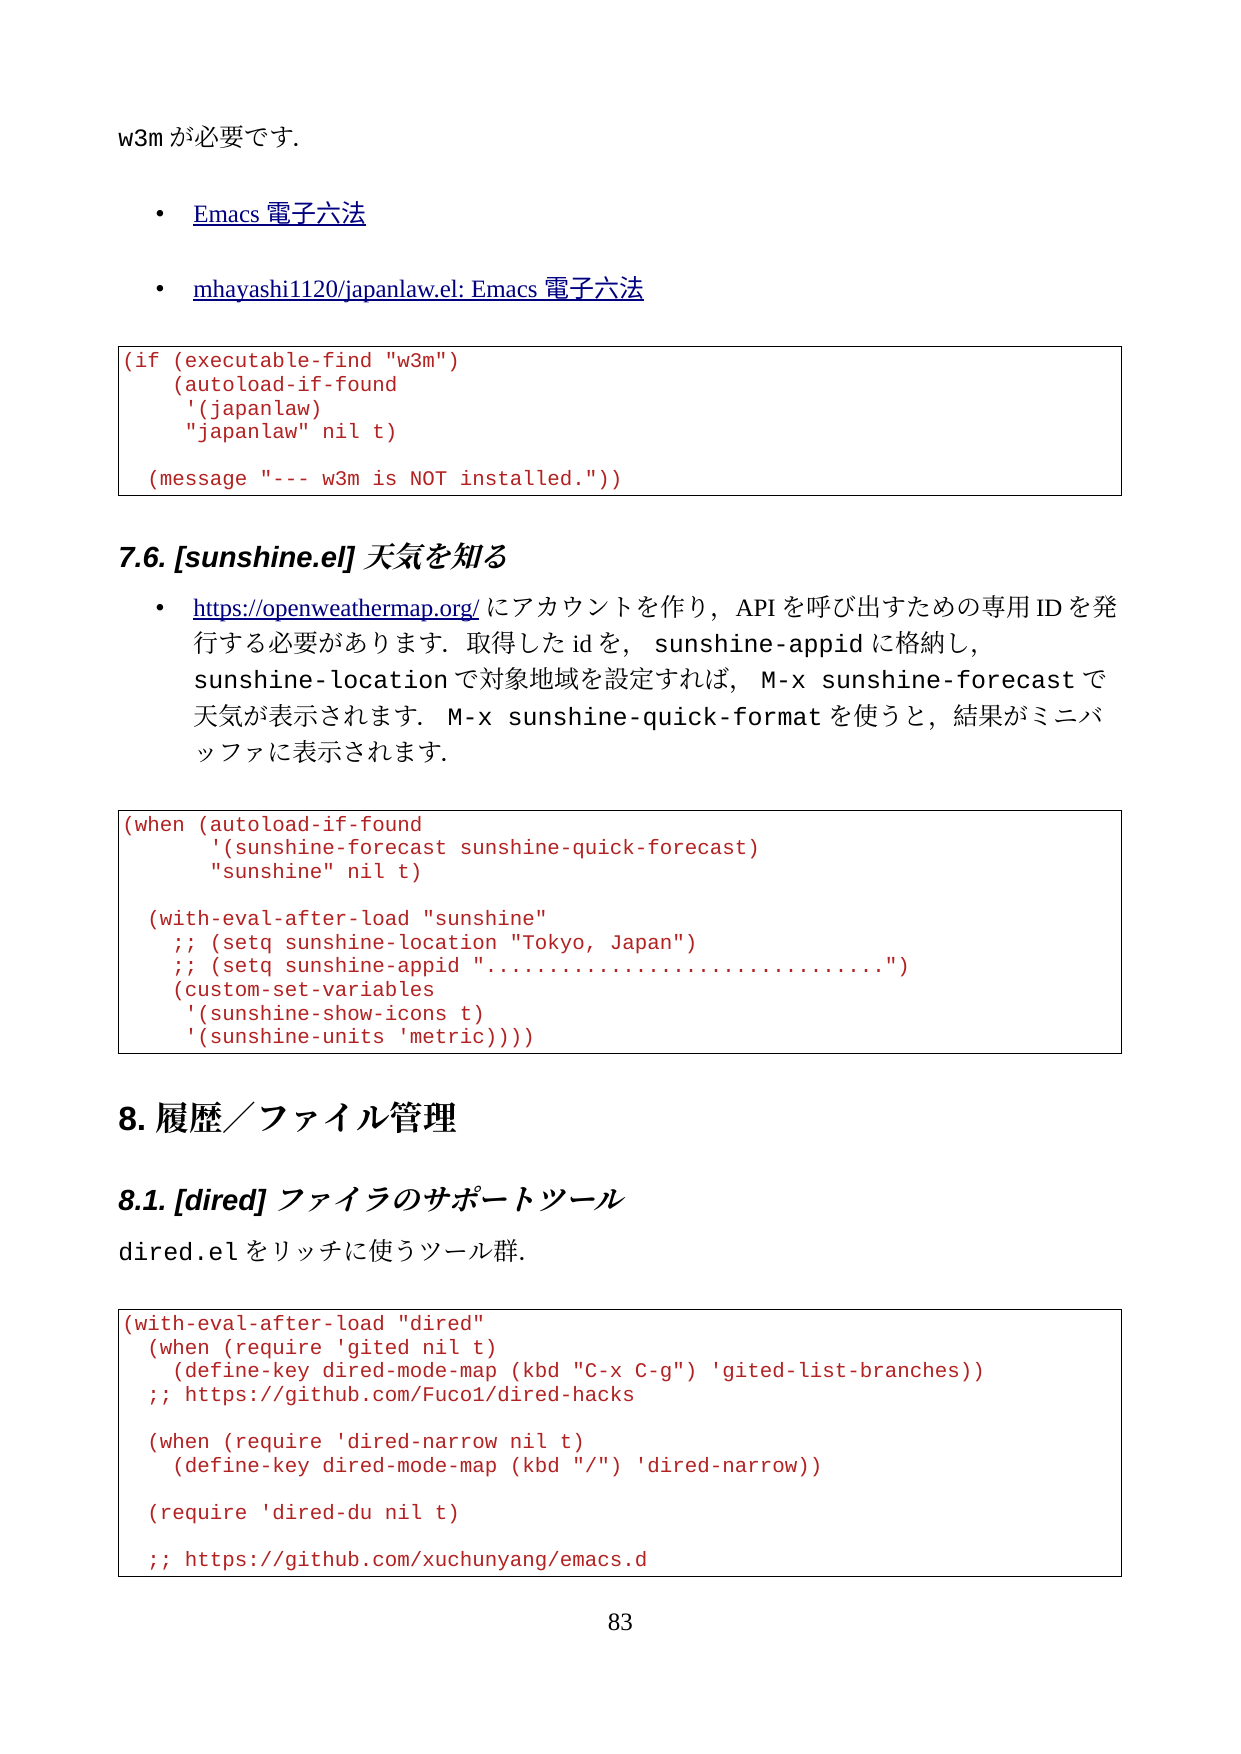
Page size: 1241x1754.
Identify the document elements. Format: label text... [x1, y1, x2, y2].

text '(japanlaw) [119, 393, 1121, 417]
text (if (executable-find "w3m") [119, 347, 1121, 370]
text "sunshine" nil t) [119, 857, 1121, 881]
text '(sunshine-forecast sunshine-quick-forecast) [119, 833, 1121, 857]
text (message "--- w3m is NOT installed.")) [119, 464, 1121, 495]
text w3m が必要です． [118, 118, 1122, 183]
subtitle [dired] ファイラのサポートツール [118, 1177, 1122, 1219]
text ;; https://github.com/xuchunyang/emacs.d [119, 1546, 1121, 1576]
text (when (require 'dired-narrow nil t) [119, 1427, 1121, 1451]
text ;; (setq sunshine-appid "................................") [119, 952, 1121, 975]
text (custom-set-variables [119, 975, 1121, 999]
text ;; (setq sunshine-location "Tokyo, Japan") [119, 928, 1121, 952]
text dired.el をリッチに使うツール群． [118, 1232, 1122, 1297]
list https://openweathermap.org/ にアカウントを作り，APIを呼び出すための専用IDを発行する必要があります．取得した idを， sunshine-appid に格納し， sunshine-location で対象地域を設定すれば， M-x sunshine-forecast で天気が表示されます． M-x sunshine-quick-format を使うと，結果がミニバッファに表示されます． [156, 588, 1122, 797]
text (autoload-if-found [119, 370, 1121, 393]
text (with-eval-after-load "dired" [119, 1310, 1121, 1333]
text (when (autoload-if-found [119, 811, 1121, 833]
subtitle 履歴／ファイル管理 [118, 1091, 1122, 1140]
text (with-eval-after-load "sunshine" [119, 904, 1121, 928]
text ;; https://github.com/Fuco1/dired-hacks [119, 1380, 1121, 1404]
list mhayashi1120/japanlaw.el: Emacs 電子六法 [156, 271, 1122, 334]
text '(sunshine-show-icons t) [119, 999, 1121, 1022]
text '(sunshine-units 'metric)))) [119, 1022, 1121, 1053]
text (define-key dired-mode-map (kbd "C-x C-g") 'gited-list-branches)) [119, 1356, 1121, 1380]
text (require 'dired-du nil t) [119, 1498, 1121, 1522]
subtitle [sunshine.el] 天気を知る [118, 533, 1122, 575]
text "japanlaw" nil t) [119, 417, 1121, 441]
list Emacs 電子六法 [156, 196, 1122, 258]
text (define-key dired-mode-map (kbd "/") 'dired-narrow)) [119, 1451, 1121, 1474]
text (when (require 'gited nil t) [119, 1333, 1121, 1356]
